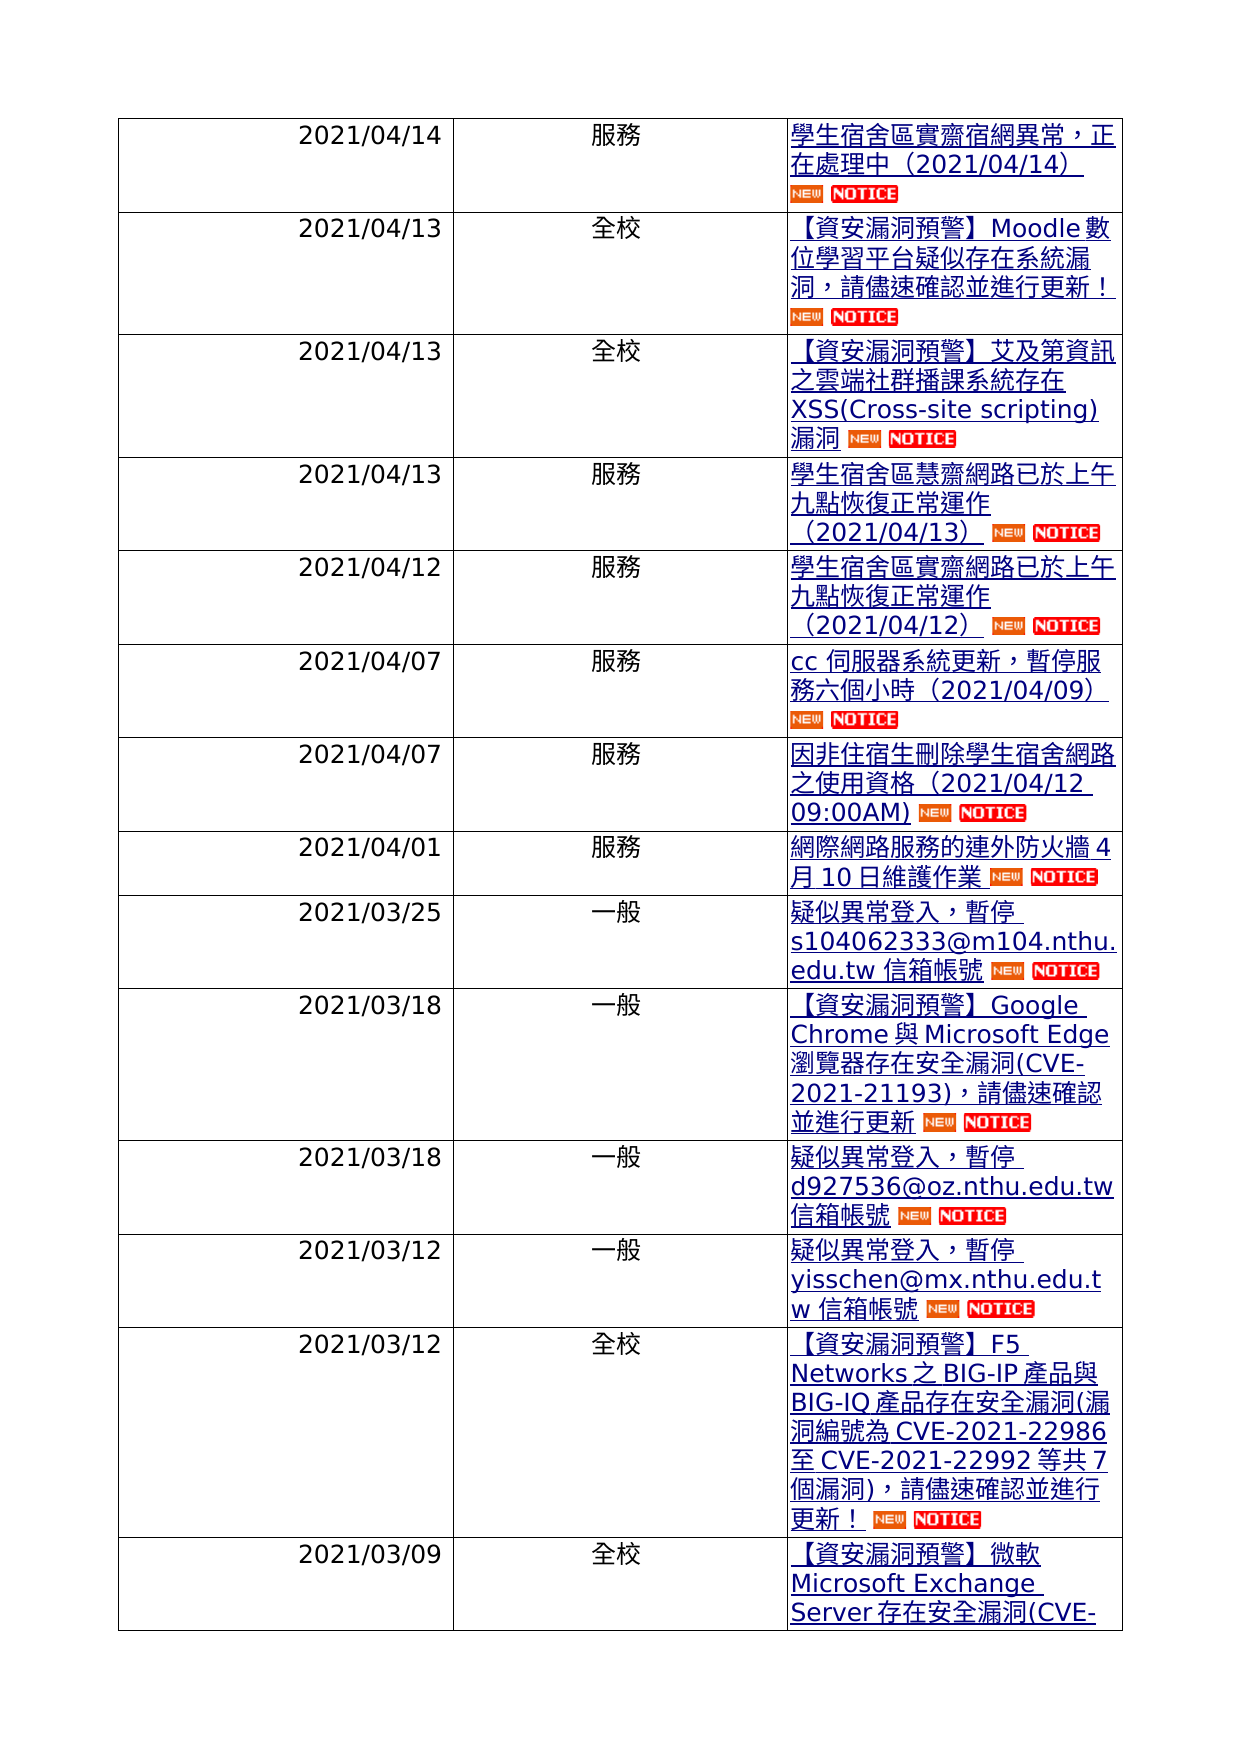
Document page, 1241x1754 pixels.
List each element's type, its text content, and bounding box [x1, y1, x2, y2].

picture [938, 1207, 1007, 1225]
picture [991, 962, 1025, 980]
table_cell 服務 [454, 458, 787, 550]
picture [923, 1113, 957, 1132]
picture [990, 868, 1023, 886]
picture [831, 711, 899, 729]
picture [1033, 617, 1101, 635]
table_cell 2021/03/18 [119, 1141, 453, 1233]
picture [967, 1300, 1035, 1318]
table_cell 服務 [454, 119, 787, 212]
table_cell 學生宿舍區實齋宿網異常，正在處理中（2021/04/14） [788, 119, 1122, 212]
table_cell 服務 [454, 645, 787, 737]
picture [790, 185, 824, 203]
table_cell 2021/04/07 [119, 645, 453, 737]
table_cell 網際網路服務的連外防火牆4月10日維護作業 [788, 832, 1122, 895]
table_cell 2021/04/07 [119, 738, 453, 831]
table_cell 【資安漏洞預警】微軟Microsoft Exchange Server存在安全漏洞(CVE- [788, 1538, 1122, 1630]
table_cell 2021/04/13 [119, 458, 453, 550]
table_cell 學生宿舍區慧齋網路已於上午九點恢復正常運作（2021/04/13） [788, 458, 1122, 550]
picture [790, 711, 824, 729]
table_cell 2021/03/25 [119, 896, 453, 988]
picture [873, 1511, 907, 1529]
table_cell 2021/04/13 [119, 335, 453, 457]
picture [1030, 868, 1098, 886]
table_cell 【資安漏洞預警】Moodle數位學習平台疑似存在系統漏洞，請儘速確認並進行更新！ [788, 213, 1122, 334]
table_cell 全校 [454, 1538, 787, 1630]
picture [831, 308, 899, 326]
table_cell 疑似異常登入，暫停 yisschen@mx.nthu.edu.tw 信箱帳號 [788, 1235, 1122, 1327]
table_cell 【資安漏洞預警】Google Chrome與Microsoft Edge瀏覽器存在安全漏洞(CVE-2021-21193)，請儘速確認並進行更新 [788, 989, 1122, 1140]
table_cell 學生宿舍區實齋網路已於上午九點恢復正常運作（2021/04/12） [788, 551, 1122, 644]
picture [898, 1207, 932, 1225]
table_cell 一般 [454, 989, 787, 1140]
picture [926, 1300, 960, 1318]
table_cell 2021/03/09 [119, 1538, 453, 1630]
table_cell 疑似異常登入，暫停 s104062333@m104.nthu.edu.tw 信箱帳號 [788, 896, 1122, 988]
table_cell 【資安漏洞預警】艾及第資訊之雲端社群播課系統存在XSS(Cross-site scripting)漏洞 [788, 335, 1122, 457]
table_cell 一般 [454, 896, 787, 988]
table_cell 因非住宿生刪除學生宿舍網路之使用資格（2021/04/12 09:00AM) [788, 738, 1122, 831]
picture [790, 308, 824, 326]
table_cell 2021/04/13 [119, 213, 453, 334]
table_cell 一般 [454, 1141, 787, 1233]
picture [831, 185, 899, 203]
table_cell cc 伺服器系統更新，暫停服務六個小時（2021/04/09） [788, 645, 1122, 737]
table_cell 疑似異常登入，暫停 d927536@oz.nthu.edu.tw 信箱帳號 [788, 1141, 1122, 1233]
picture [848, 430, 882, 448]
table_cell 全校 [454, 213, 787, 334]
table_cell 服務 [454, 832, 787, 895]
picture [963, 1113, 1032, 1132]
picture [1032, 962, 1100, 980]
table_cell 全校 [454, 1328, 787, 1537]
table_cell 2021/03/12 [119, 1235, 453, 1327]
table_cell 2021/04/14 [119, 119, 453, 212]
table_cell 服務 [454, 551, 787, 644]
table_cell 一般 [454, 1235, 787, 1327]
picture [888, 430, 957, 448]
table_cell 2021/04/12 [119, 551, 453, 644]
table_cell 2021/03/18 [119, 989, 453, 1140]
picture [918, 804, 952, 822]
picture [992, 524, 1025, 542]
picture [992, 617, 1025, 635]
picture [1033, 524, 1101, 542]
picture [959, 804, 1027, 822]
table_cell 全校 [454, 335, 787, 457]
table_cell 【資安漏洞預警】F5 Networks之BIG-IP產品與BIG-IQ產品存在安全漏洞(漏洞編號為CVE-2021-22986至CVE-2021-22992等共7個漏洞)，請儘速確認並進行更新！ [788, 1328, 1122, 1537]
table_cell 2021/03/12 [119, 1328, 453, 1537]
picture [913, 1511, 982, 1529]
table_cell 2021/04/01 [119, 832, 453, 895]
table_cell 服務 [454, 738, 787, 831]
